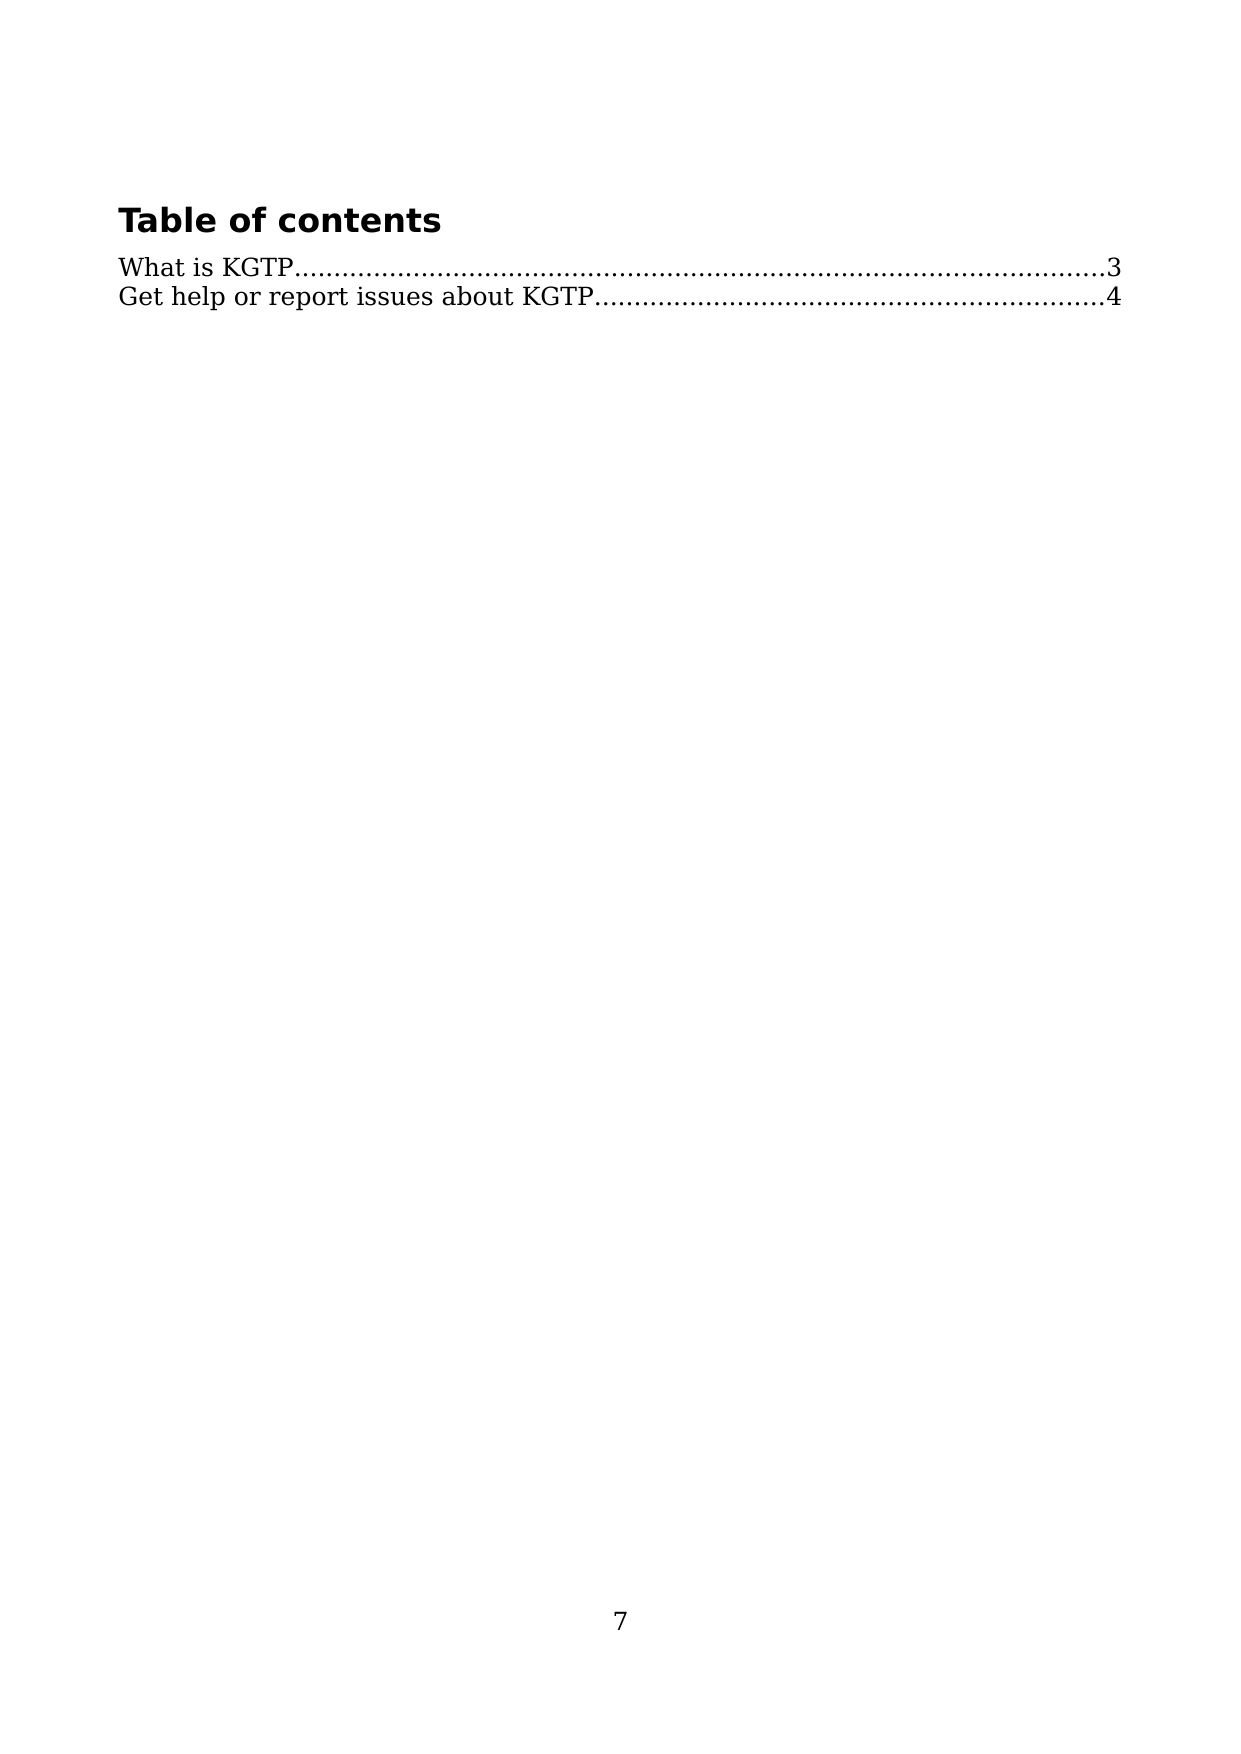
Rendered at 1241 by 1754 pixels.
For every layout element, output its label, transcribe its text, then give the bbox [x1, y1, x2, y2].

subtitle Table of contents [118, 202, 1122, 241]
text Get help or report issues about KGTP 4 [118, 282, 1122, 311]
text What is KGTP 3 [118, 253, 1122, 282]
